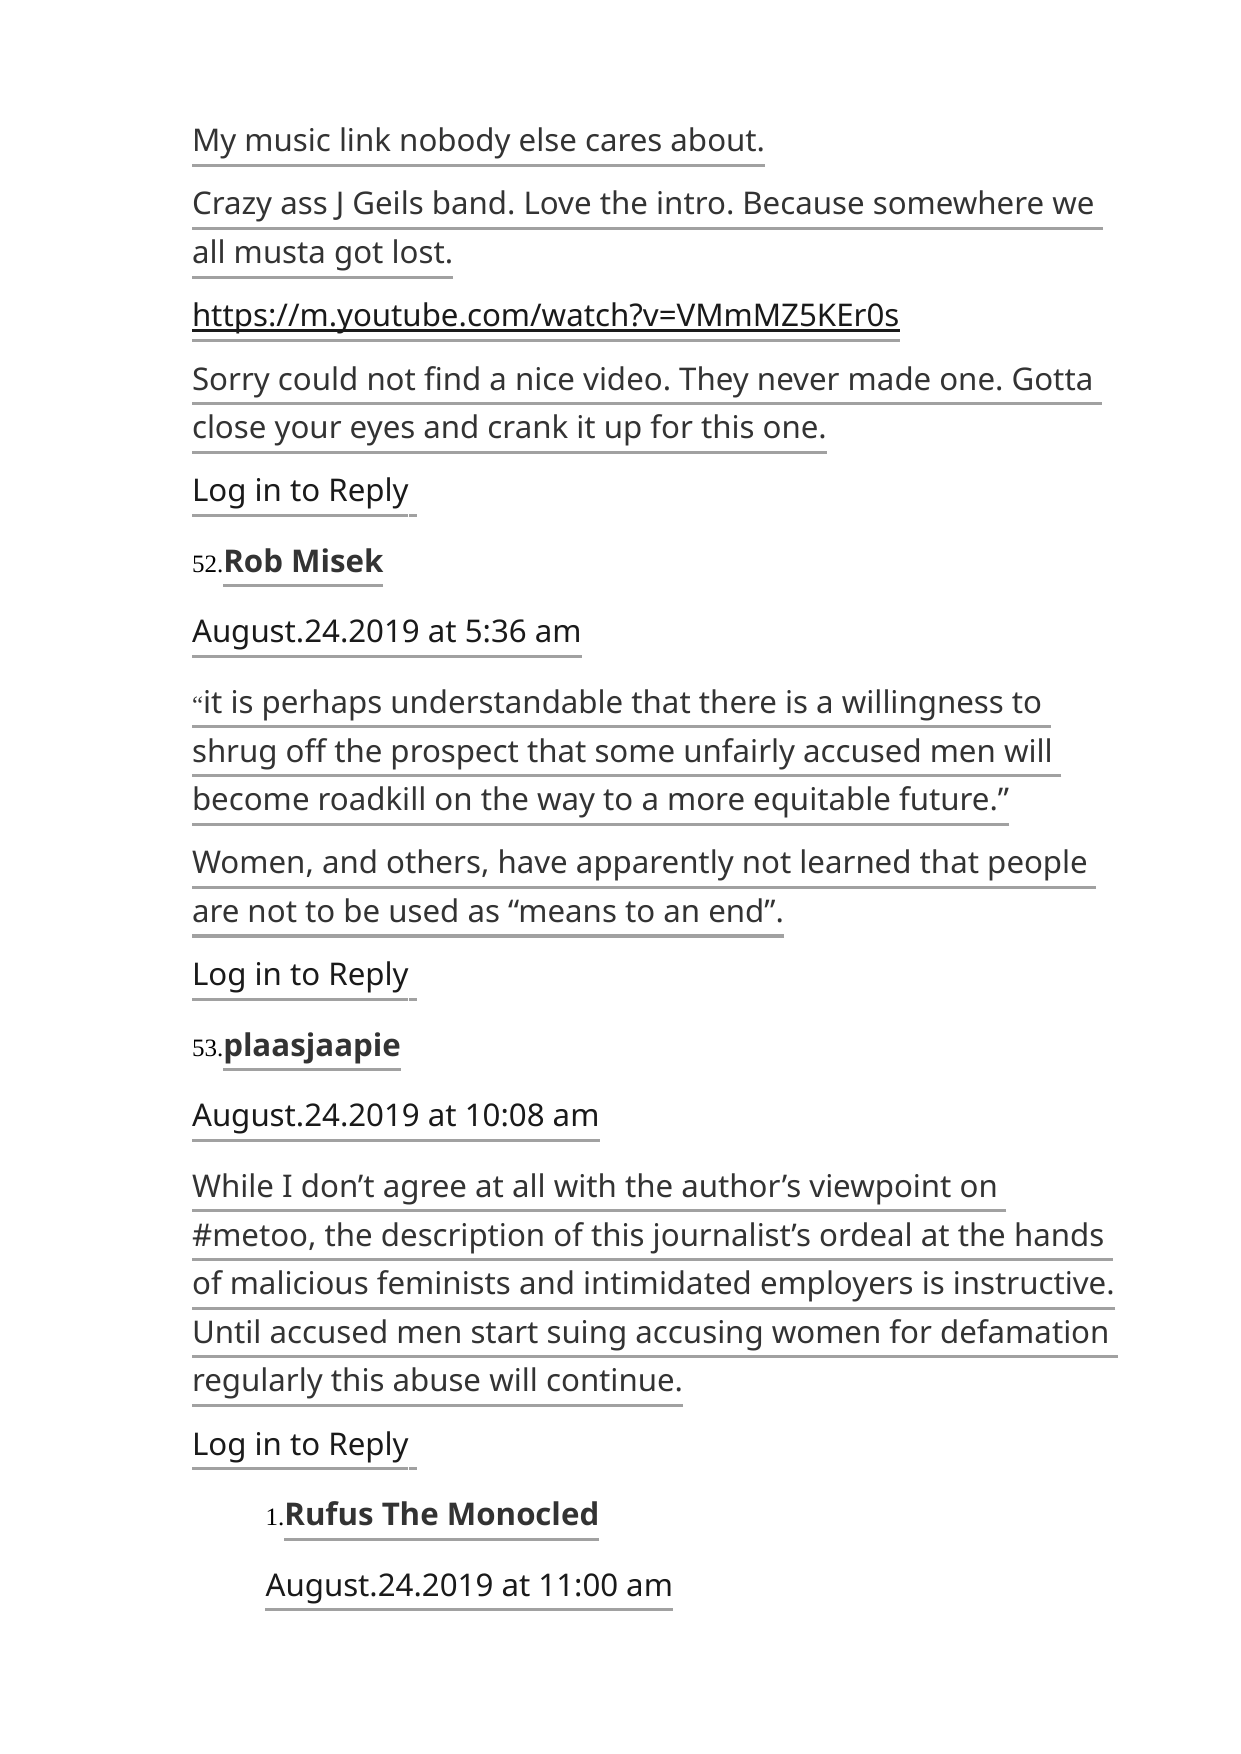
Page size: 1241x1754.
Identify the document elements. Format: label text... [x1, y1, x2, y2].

list August.24.2019 at 11:00 am [118, 1563, 1122, 1611]
list August.24.2019 at 10:08 am [118, 1093, 1122, 1142]
list Log in to Reply [118, 952, 1122, 1001]
list My music link nobody else cares about. [118, 118, 1122, 167]
list Women, and others, have apparently not learned that people are not to be used as “means to an end”. [118, 840, 1122, 938]
list plaasjaapie [118, 1023, 1122, 1071]
list Rob Misek [118, 539, 1122, 587]
list Crazy ass J Geils band. Love the intro. Because somewhere we all musta got lost. [118, 181, 1122, 279]
list Log in to Reply [118, 468, 1122, 517]
list Log in to Reply [118, 1422, 1122, 1470]
list Rufus The Monocled [118, 1492, 1122, 1541]
list While I don’t agree at all with the author’s viewpoint on #metoo, the description of this journalist’s ordeal at the hands of malicious feminists and intimidated employers is instructive. Until accused men start suing accusing women for defamation regularly this abuse will continue. [118, 1164, 1122, 1407]
list August.24.2019 at 5:36 am [118, 609, 1122, 658]
list https://m.youtube.com/watch?v=VMmMZ5KEr0s [118, 293, 1122, 342]
list Sorry could not find a nice video. They never made one. Gotta close your eyes and crank it up for this one. [118, 356, 1122, 454]
list “it is perhaps understandable that there is a willingness to shrug off the prospect that some unfairly accused men will become roadkill on the way to a more equitable future.” [118, 680, 1122, 826]
